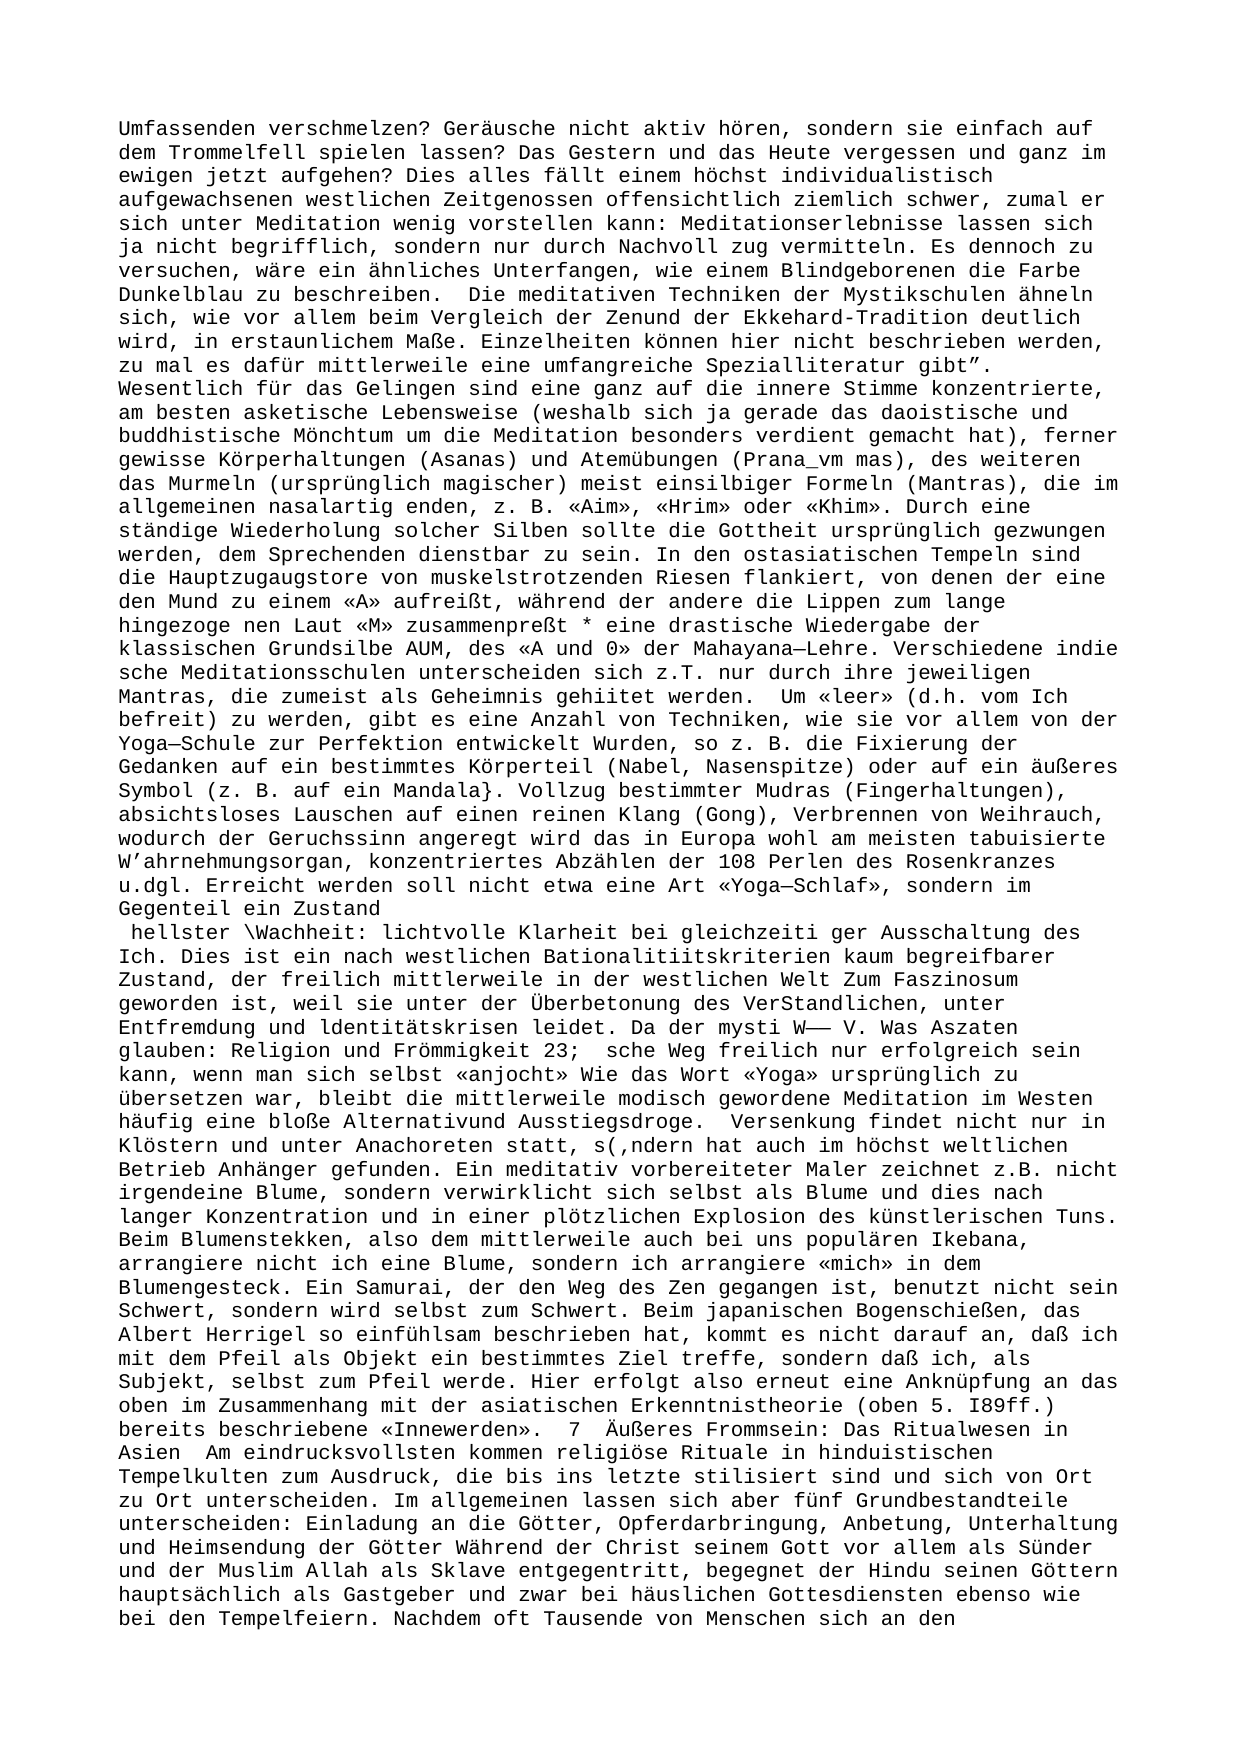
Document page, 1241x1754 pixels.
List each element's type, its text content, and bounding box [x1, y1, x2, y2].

text Umfassenden verschmelzen? Geräusche nicht aktiv hören, sondern sie einfach auf dem Trommelfell spielen lassen? Das Gestern und das Heute vergessen und ganz im ewigen jetzt aufgehen? Dies alles fällt einem höchst individualistisch aufgewachsenen westlichen Zeitgenossen offensichtlich ziemlich schwer, zumal er sich unter Meditation wenig vorstellen kann: Meditationserlebnisse lassen sich ja nicht begrifflich, sondern nur durch Nachvoll zug vermitteln. Es dennoch zu versuchen, wäre ein ähnliches Unterfangen, wie einem Blindgeborenen die Farbe Dunkelblau zu beschreiben. Die meditativen Techniken der Mystikschulen ähneln sich, wie vor allem beim Vergleich der Zenund der Ekkehard-Tradition deutlich wird, in erstaunlichem Maße. Einzelheiten können hier nicht beschrieben werden, zu mal es dafür mittlerweile eine umfangreiche Spezialliteratur gibt”. Wesentlich für das Gelingen sind eine ganz auf die innere Stimme konzentrierte, am besten asketische Lebensweise (weshalb sich ja gerade das daoistische und buddhistische Mönchtum um die Meditation besonders verdient gemacht hat), ferner gewisse Körperhaltungen (Asanas) und Atemübungen (Prana_vm mas), des weiteren das Murmeln (ursprünglich magischer) meist einsilbiger Formeln (Mantras), die im allgemeinen nasalartig enden, z. B. «Aim», «Hrim» oder «Khim». Durch eine ständige Wiederholung solcher Silben sollte die Gottheit ursprünglich gezwungen werden, dem Sprechenden dienstbar zu sein. In den ostasiatischen Tempeln sind die Hauptzugaugstore von muskelstrotzenden Riesen flankiert, von denen der eine den Mund zu einem «A» aufreißt, während der andere die Lippen zum lange hingezoge nen Laut «M» zusammenpreßt * eine drastische Wiedergabe der klassischen Grundsilbe AUM, des «A und 0» der Mahayana—Lehre. Verschiedene indie sche Meditationsschulen unterscheiden sich z.T. nur durch ihre jeweiligen Mantras, die zumeist als Geheimnis gehiitet werden. Um «leer» (d.h. vom Ich befreit) zu werden, gibt es eine Anzahl von Techniken, wie sie vor allem von der Yoga—Schule zur Perfektion entwickelt Wurden, so z. B. die Fixierung der Gedanken auf ein bestimmtes Körperteil (Nabel, Nasenspitze) oder auf ein äußeres Symbol (z. B. auf ein Mandala}. Vollzug bestimmter Mudras (Fingerhaltungen), absichtsloses Lauschen auf einen reinen Klang (Gong), Verbrennen von Weihrauch, wodurch der Geruchssinn angeregt wird das in Europa wohl am meisten tabuisierte W’ahrnehmungsorgan, konzentriertes Abzählen der 108 Perlen des Rosenkranzes u.dgl. Erreicht werden soll nicht etwa eine Art «Yoga—Schlaf», sondern im Gegenteil ein Zustand [118, 118, 1122, 922]
text hellster \Wachheit: lichtvolle Klarheit bei gleichzeiti ger Ausschaltung des Ich. Dies ist ein nach westlichen Bationalitiitskriterien kaum begreifbarer Zustand, der freilich mittlerweile in der westlichen Welt Zum Faszinosum geworden ist, weil sie unter der Überbetonung des VerStandlichen, unter Entfremdung und ldentitätskrisen leidet. Da der mysti W—— V. Was Aszaten glauben: Religion und Frömmigkeit 23; sche Weg freilich nur erfolgreich sein kann, wenn man sich selbst «anjocht» Wie das Wort «Yoga» ursprünglich zu übersetzen war, bleibt die mittlerweile modisch gewordene Meditation im Westen häufig eine bloße Alternativund Ausstiegsdroge. Versenkung findet nicht nur in Klöstern und unter Anachoreten statt, s(‚ndern hat auch im höchst weltlichen Betrieb Anhänger gefunden. Ein meditativ vorbereiteter Maler zeichnet z.B. nicht irgendeine Blume, sondern verwirklicht sich selbst als Blume und dies nach langer Konzentration und in einer plötzlichen Explosion des künstlerischen Tuns. Beim Blumenstekken, also dem mittlerweile auch bei uns populären Ikebana, arrangiere nicht ich eine Blume, sondern ich arrangiere «mich» in dem Blumengesteck. Ein Samurai, der den Weg des Zen gegangen ist, benutzt nicht sein Schwert, sondern wird selbst zum Schwert. Beim japanischen Bogenschießen, das Albert Herrigel so einfühlsam beschrieben hat, kommt es nicht darauf an, daß ich mit dem Pfeil als Objekt ein bestimmtes Ziel treffe, sondern daß ich, als Subjekt, selbst zum Pfeil werde. Hier erfolgt also erneut eine Anknüpfung an das oben im Zusammenhang mit der asiatischen Erkenntnistheorie (oben 5. I89ff.) bereits beschriebene «Innewerden». 7 Äußeres Frommsein: Das Ritualwesen in Asien Am eindrucksvollsten kommen religiöse Rituale in hinduistischen Tempelkulten zum Ausdruck, die bis ins letzte stilisiert sind und sich von Ort zu Ort unterscheiden. Im allgemeinen lassen sich aber fünf Grundbestandteile unterscheiden: Einladung an die Götter, Opferdarbringung, Anbetung, Unterhaltung und Heimsendung der Götter Während der Christ seinem Gott vor allem als Sünder und der Muslim Allah als Sklave entgegentritt, begegnet der Hindu seinen Göttern hauptsächlich als Gastgeber und zwar bei häuslichen Gottesdiensten ebenso wie bei den Tempelfeiern. Nachdem oft Tausende von Menschen sich an den [118, 922, 1122, 1631]
